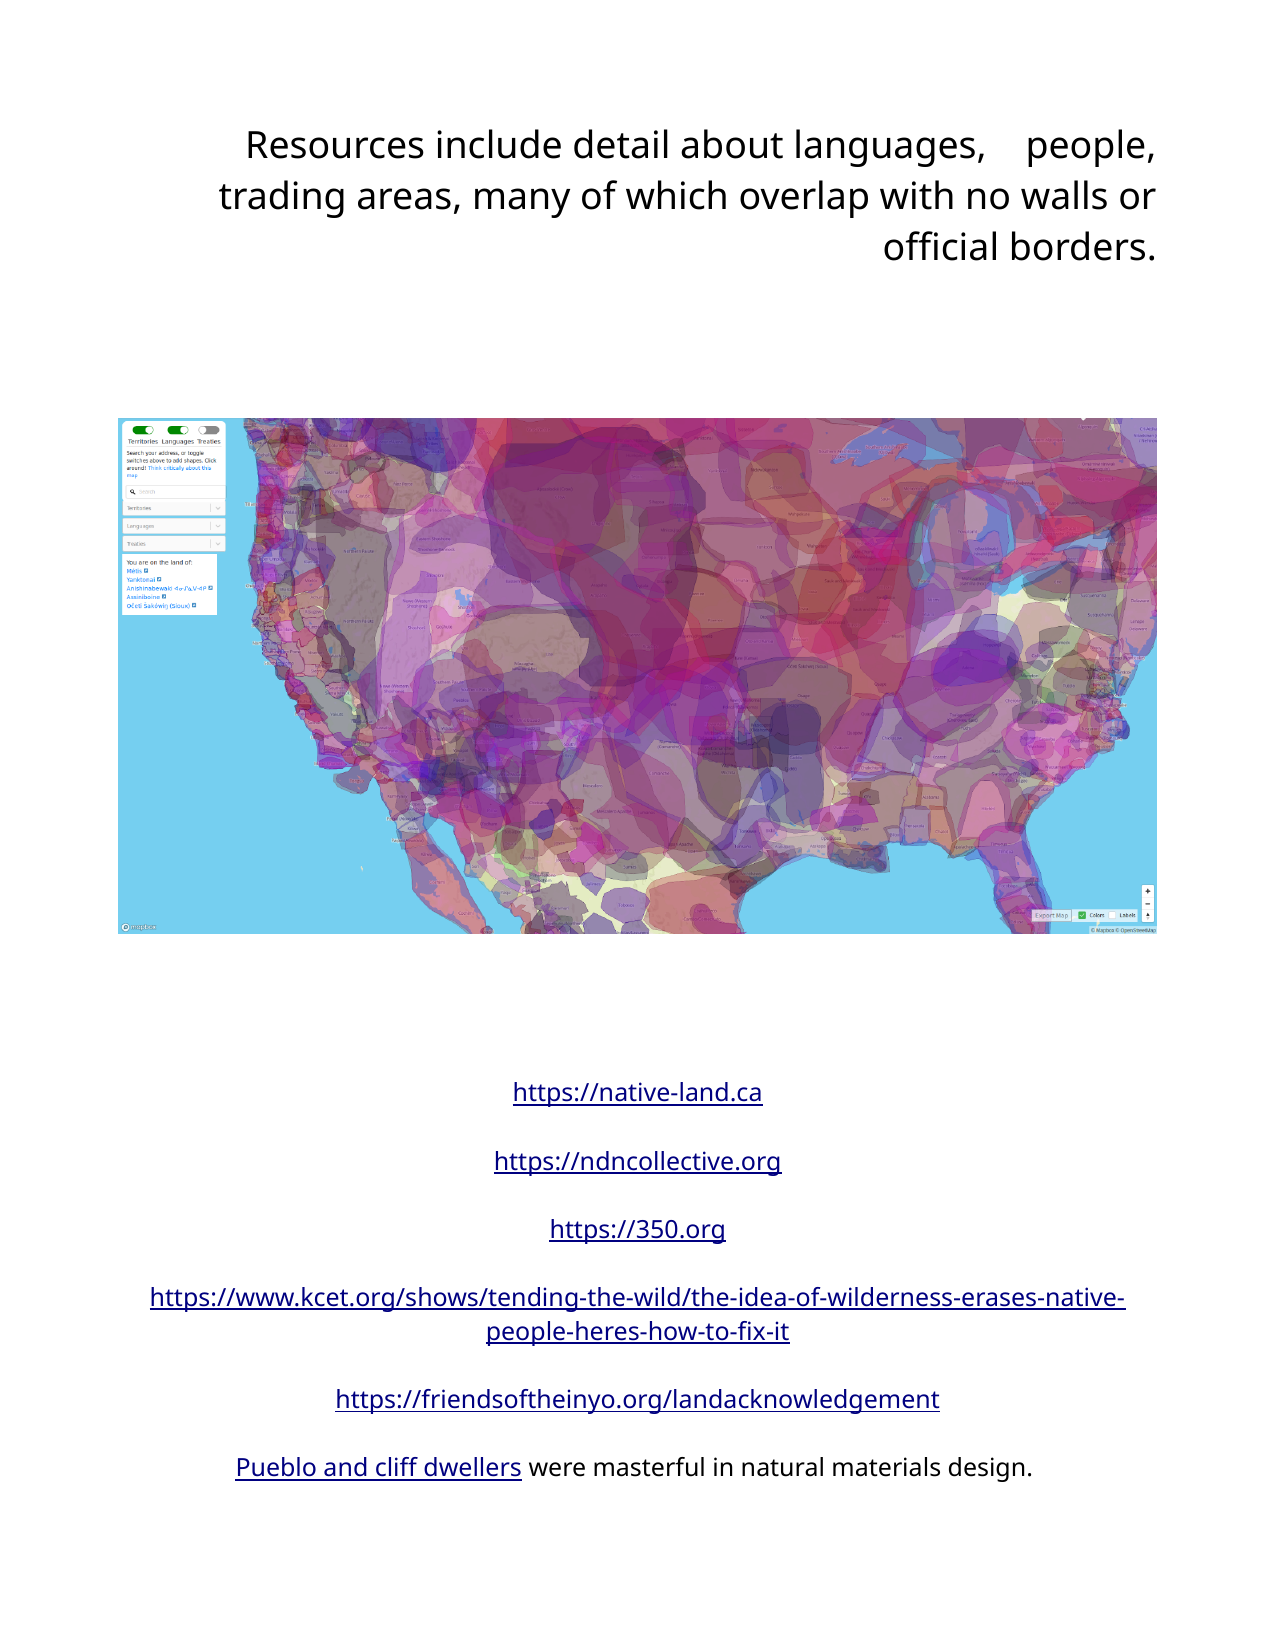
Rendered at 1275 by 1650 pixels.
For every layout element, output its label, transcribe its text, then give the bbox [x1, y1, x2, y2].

text https://www.kcet.org/shows/tending-the-wild/the-idea-of-wilderness-erases-native-people-heres-how-to-fix-it [118, 1279, 1157, 1348]
text Resources include detail about languages, people, trading areas, many of which overlap with no walls or official borders. [118, 118, 1157, 271]
text https://ndncollective.org [118, 1143, 1157, 1177]
text https://native-land.ca [118, 1075, 1157, 1109]
picture [118, 418, 1157, 934]
text https://friendsoftheinyo.org/landacknowledgement [118, 1382, 1157, 1416]
text Pueblo and cliff dwellers were masterful in natural materials design. [118, 1450, 1157, 1484]
text https://350.org [118, 1211, 1157, 1245]
